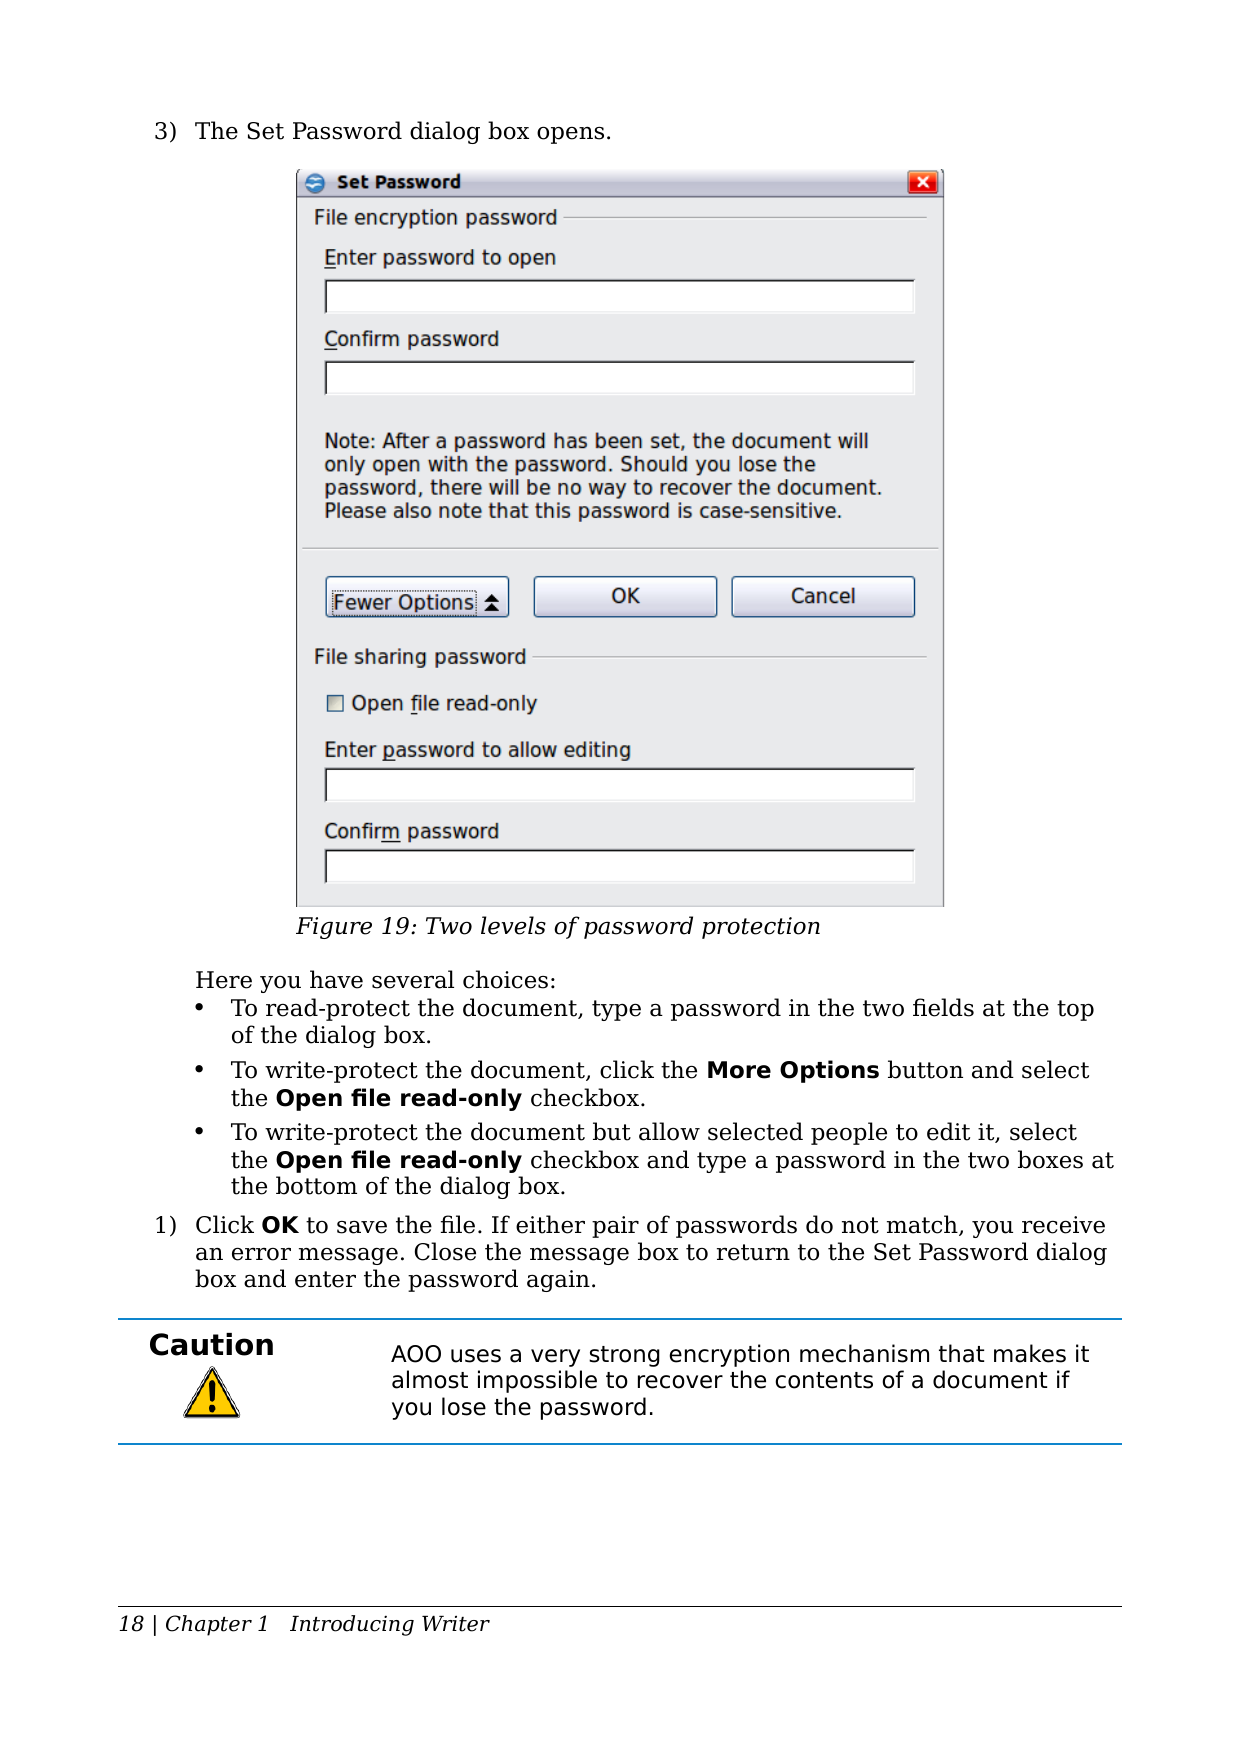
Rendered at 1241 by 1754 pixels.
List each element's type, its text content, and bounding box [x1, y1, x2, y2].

table_header Caution [118, 1320, 305, 1443]
list To write-protect the document, click the More Options button and select the Open file read-only checkbox. [192, 1056, 1122, 1111]
list Here you have several choices: [195, 967, 1122, 993]
table_header AOO uses a very strong encryption mechanism that makes it almost impossible to recover the contents of a document if you lose the password. [305, 1320, 1122, 1443]
list Click OK to save the file. If either pair of passwords do not match, you receive an error message. Close the message box to return to the Set Password dialog box and enter the password again. [177, 1212, 1122, 1292]
list To read-protect the document, type a password in the two fields at the top of the dialog box. [192, 993, 1122, 1049]
picture [296, 169, 945, 907]
list The Set Password dialog box opens. [177, 118, 1122, 145]
list To write-protect the document but allow selected people to edit it, select the Open file read-only checkbox and type a password in the two boxes at the bottom of the dialog box. [192, 1118, 1122, 1200]
text Figure 19: Two levels of password protection [296, 913, 944, 940]
picture [179, 1362, 244, 1422]
